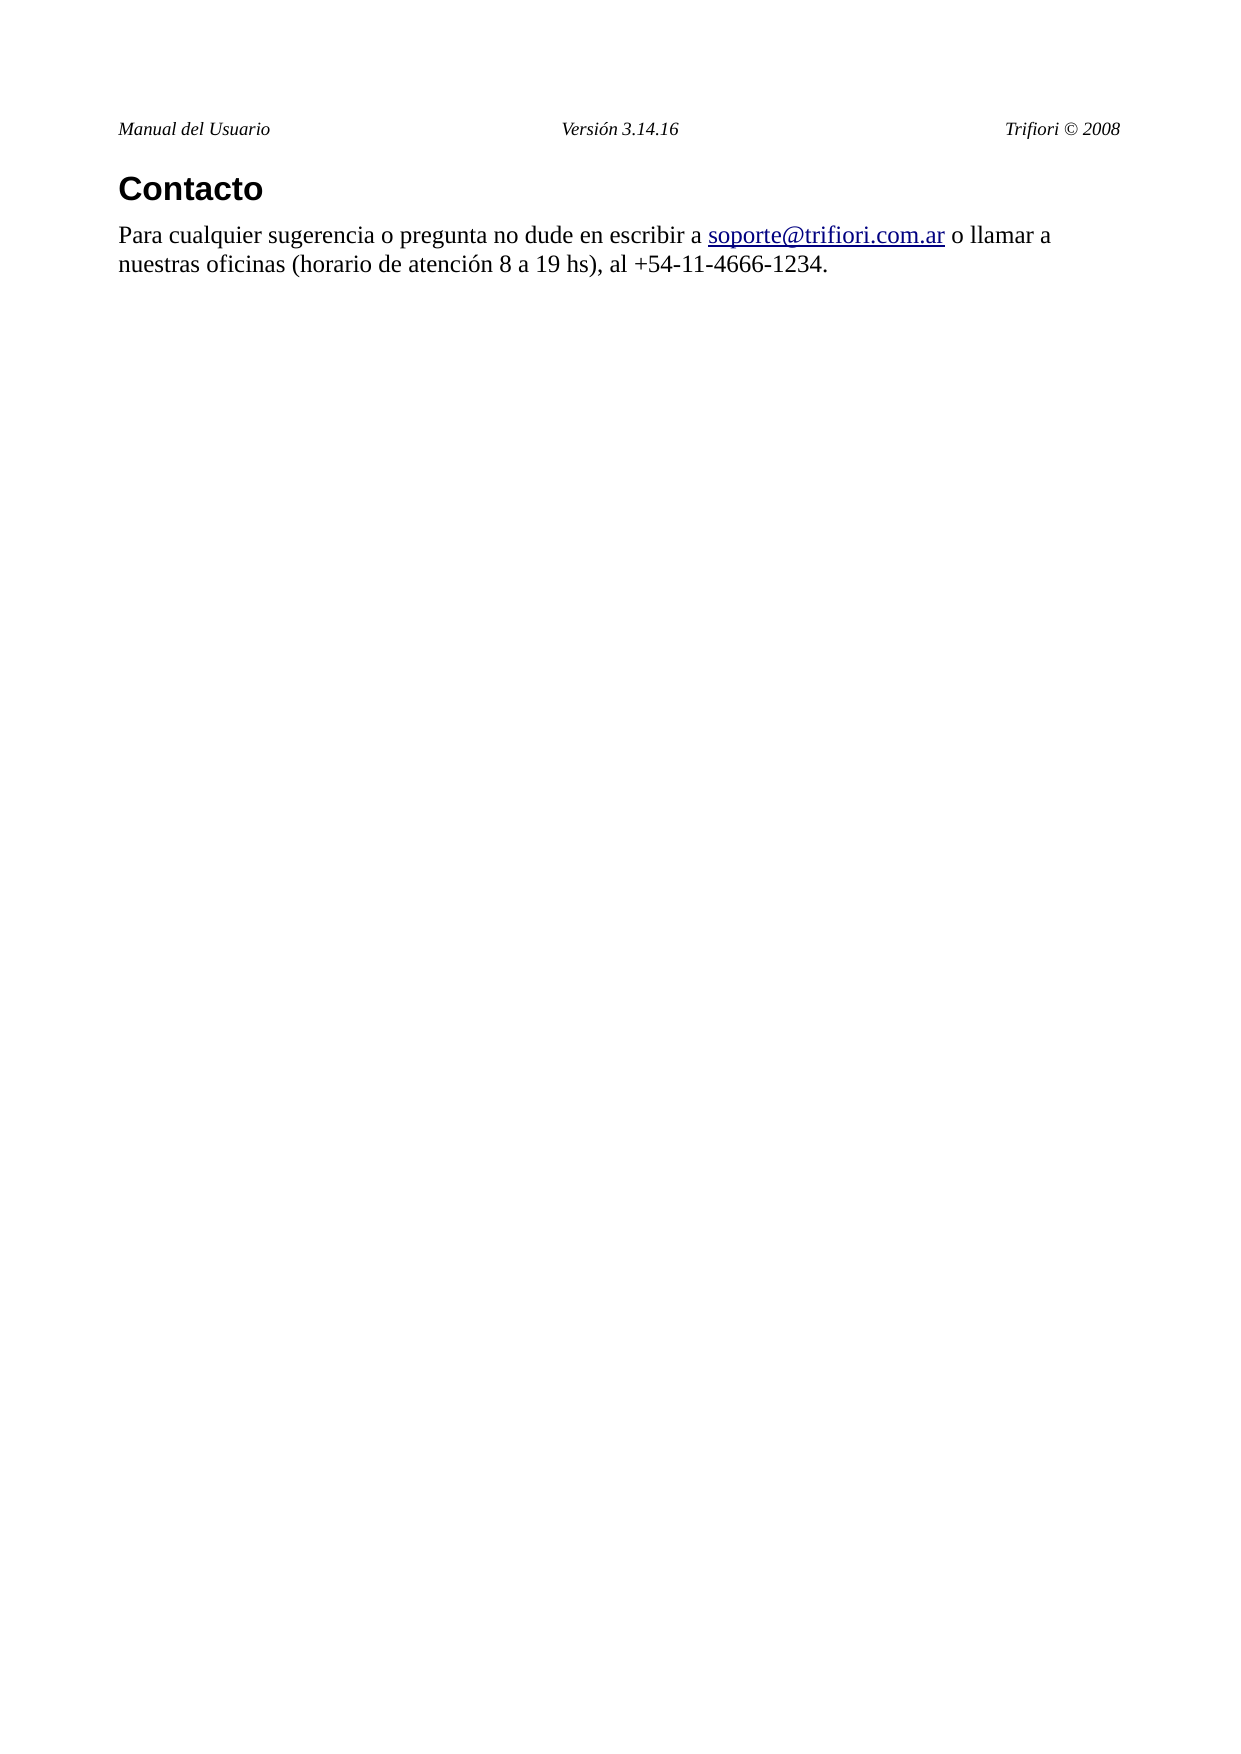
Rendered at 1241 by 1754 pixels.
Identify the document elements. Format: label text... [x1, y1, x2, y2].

subtitle Contacto [118, 169, 1122, 208]
text Para cualquier sugerencia o pregunta no dude en escribir a soporte@trifiori.com.ar o llamar a nuestras oficinas (horario de atención 8 a 19 hs), al +54-11-4666-1234. [118, 220, 1122, 278]
